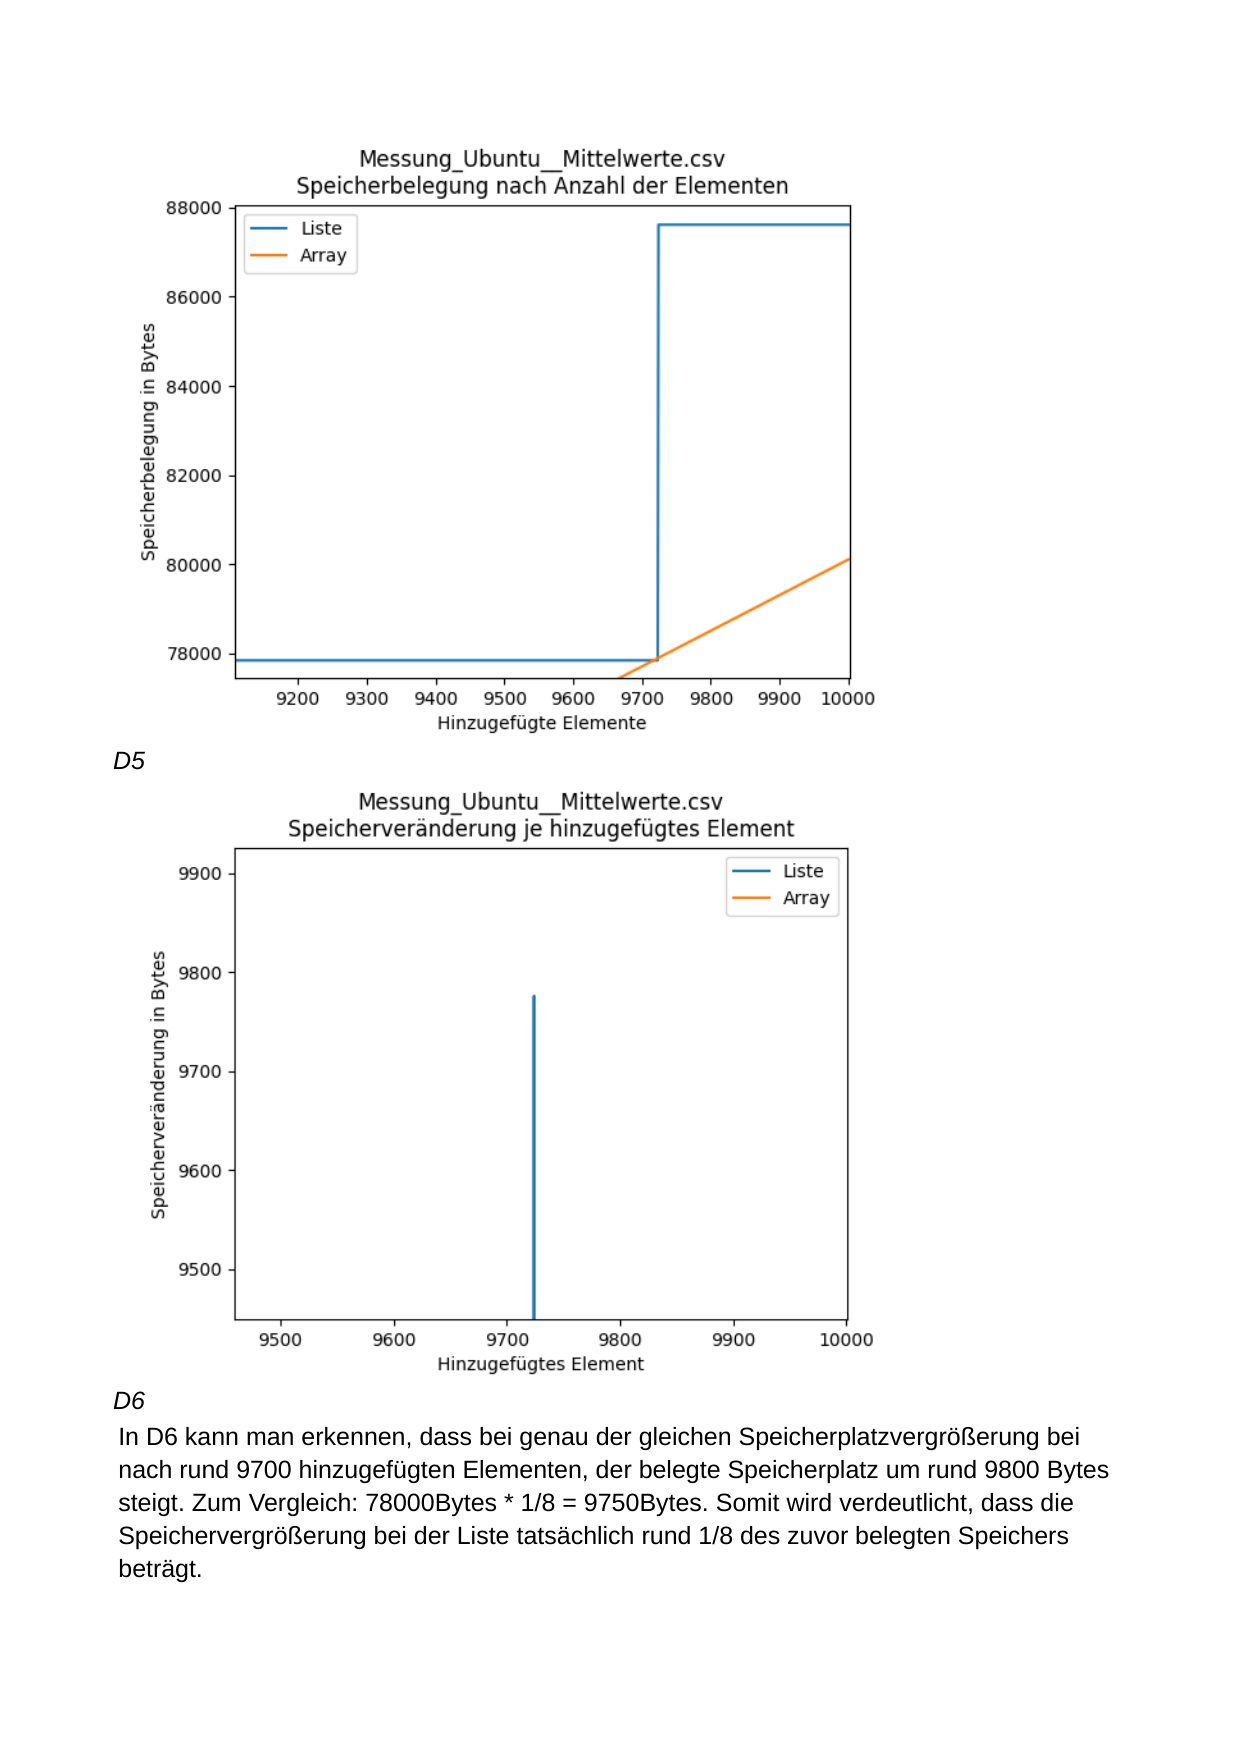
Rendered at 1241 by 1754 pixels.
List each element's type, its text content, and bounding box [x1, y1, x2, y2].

picture [112, 774, 929, 1387]
text D5 [113, 746, 932, 774]
picture [112, 131, 932, 746]
text D6 [113, 1387, 928, 1415]
text In D6 kann man erkennen, dass bei genau der gleichen Speicherplatzvergrößerung bei nach rund 9700 hinzugefügten Elementen, der belegte Speicherplatz um rund 9800 Bytes steigt. Zum Vergleich: 78000Bytes * 1/8 = 9750Bytes. Somit wird verdeutlicht, dass die Speichervergrößerung bei der Liste tatsächlich rund 1/8 des zuvor belegten Speichers beträgt. [113, 118, 1122, 1582]
